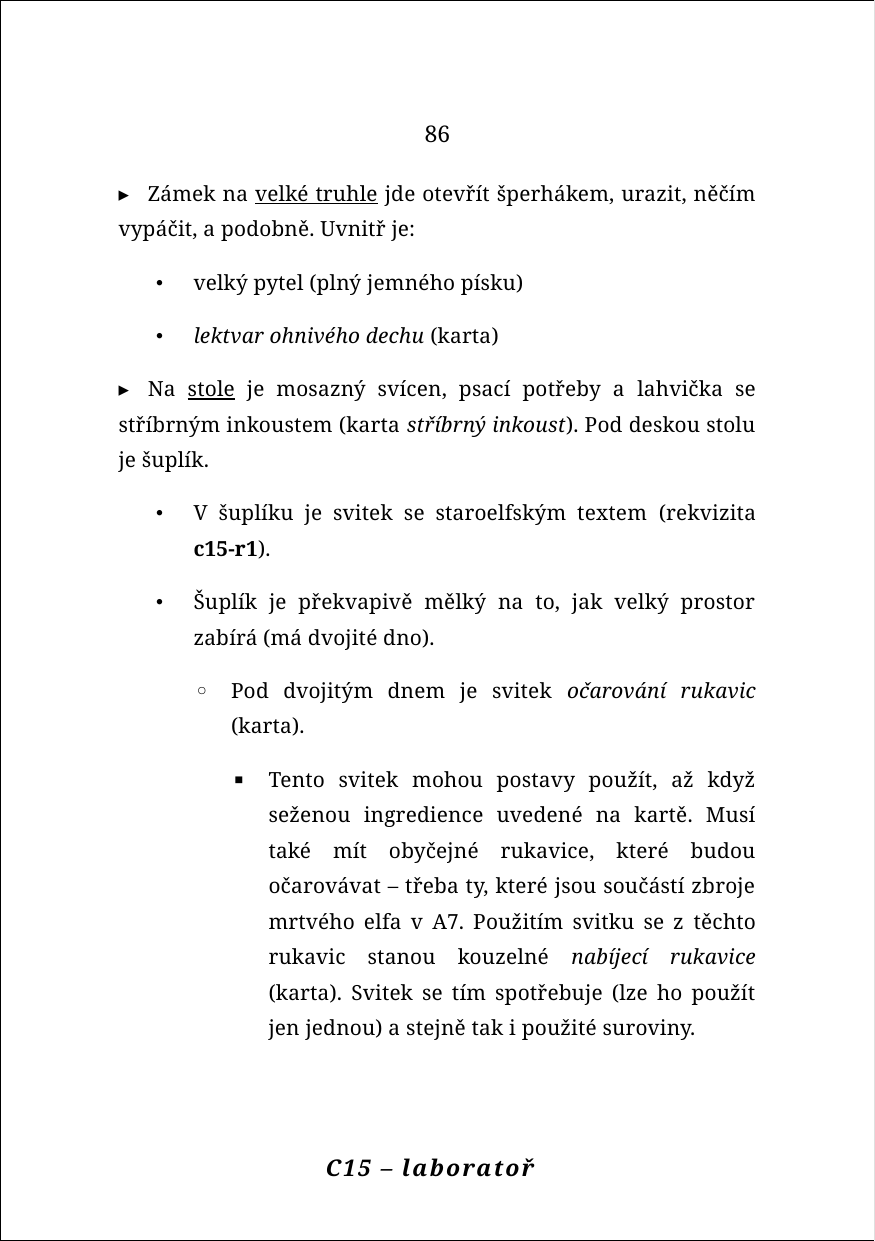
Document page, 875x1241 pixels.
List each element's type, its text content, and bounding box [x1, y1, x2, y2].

text ▸ Zámek na velké truhle jde otevřít šperhákem, urazit, něčím vypáčit, a⁠ podobně. Uvnitř je: [118, 179, 756, 243]
list Šuplík je překvapivě mělký na to, jak velký prostor zabírá (má dvojité dno). [156, 587, 756, 651]
list Tento svitek mohou postavy použít, až když seženou ingredience uvedené na kartě. Musí také mít obyčejné rukavice, které budou očarovávat – třeba ty, které jsou součástí zbroje mrtvého elfa v⁠ A7. Použitím svitku se z⁠ těchto rukavic stanou kouzelné nabíjecí rukavice (karta). Svitek se tím spotřebuje (lze ho použít jen jednou) a⁠ stejně tak i⁠ použité suroviny. [231, 765, 756, 1042]
list lektvar ohnivého dechu (karta) [156, 321, 756, 349]
list V⁠ šuplíku je svitek se staroelfským textem (rekvizita c15-r1). [156, 498, 756, 562]
text ▸ Na stole je mosazný svícen, psací potřeby a⁠ lahvička se stříbrným inkoustem (karta stříbrný inkoust). Pod deskou stolu je šuplík. [118, 374, 756, 474]
list velký pytel (plný jemného písku) [156, 268, 756, 296]
list Pod dvojitým dnem je svitek očarování rukavic (karta). [193, 676, 756, 740]
